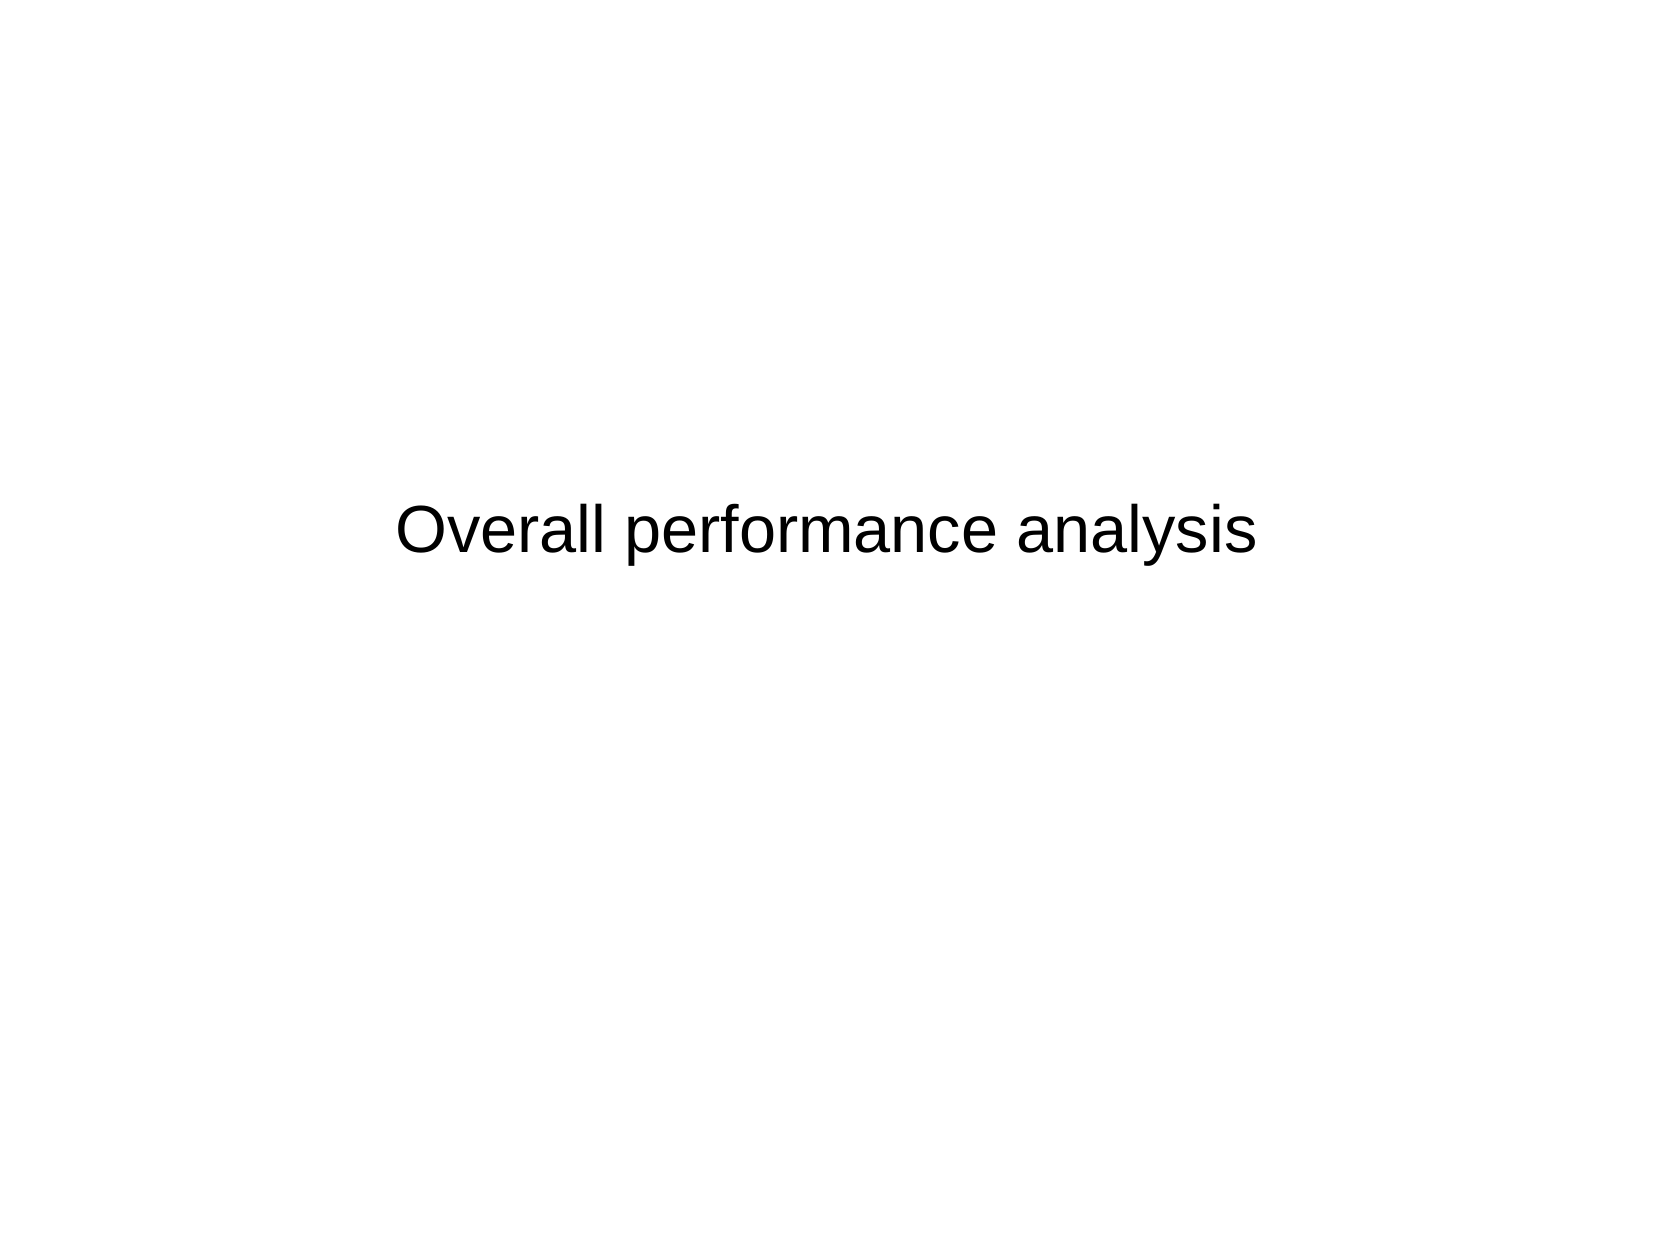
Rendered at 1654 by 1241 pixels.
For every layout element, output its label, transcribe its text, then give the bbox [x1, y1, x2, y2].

subtitle Overall performance analysis [82, 49, 1571, 1010]
